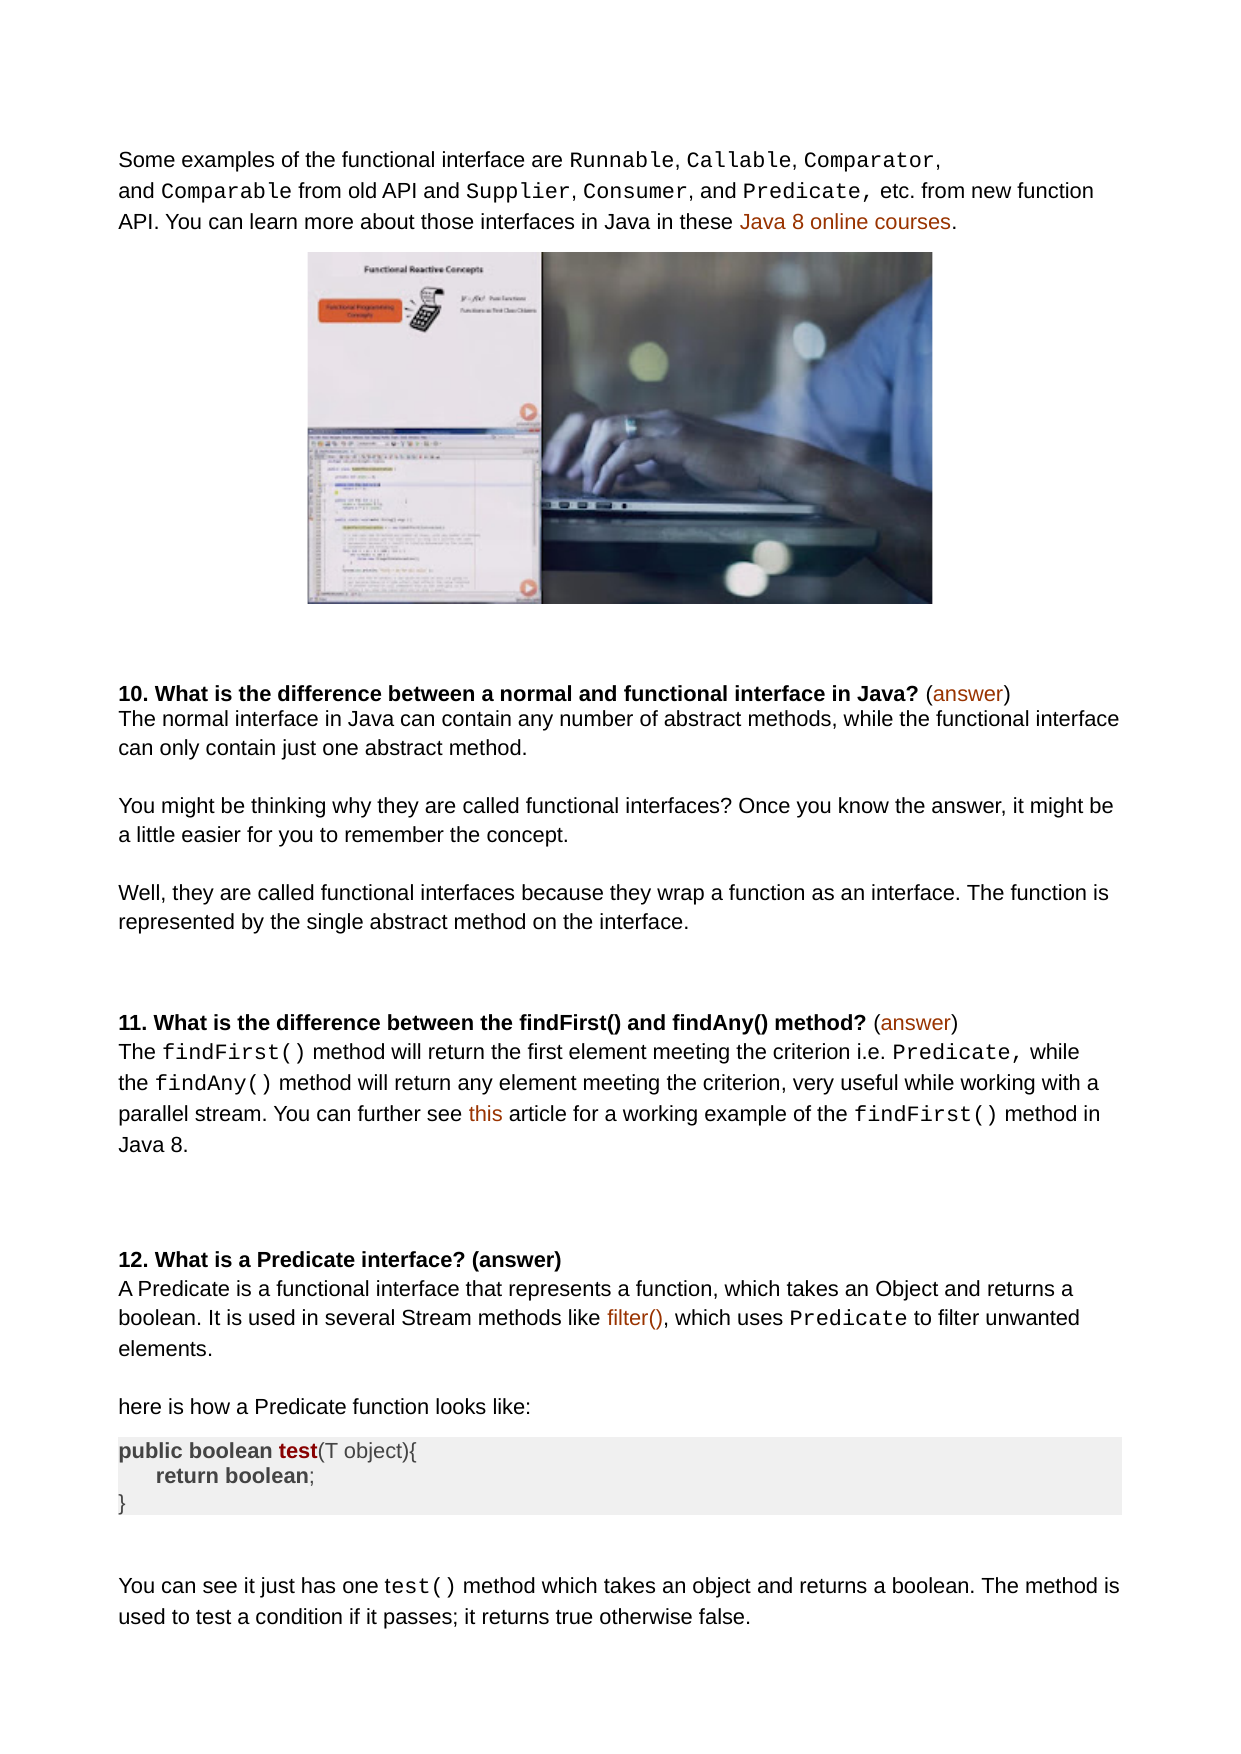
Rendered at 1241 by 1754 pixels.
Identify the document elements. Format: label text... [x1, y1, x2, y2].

text } [118, 1489, 1122, 1515]
text Some examples of the functional interface are Runnable, Callable, Comparator, and Comparable from old API and Supplier, Consumer, and Predicate, etc. from new function API. You can learn more about those interfaces in Java in these Java 8 online courses. [118, 118, 1122, 234]
text return boolean; [118, 1463, 1122, 1489]
text The findFirst() method will return the first element meeting the criterion i.e. Predicate, while the findAny() method will return any element meeting the criterion, very useful while working with a parallel stream. You can further see this article for a working example of the findFirst() method in Java 8. 12. What is a Predicate interface? (answer) [118, 1039, 1122, 1272]
text 11. What is the difference between the findFirst() and findAny() method? (answer) [118, 1010, 1122, 1035]
text You can see it just has one test() method which takes an object and returns a boolean. The method is used to test a condition if it passes; it returns true otherwise false. [118, 1544, 1122, 1629]
picture [307, 252, 933, 604]
text The normal interface in Java can contain any number of abstract methods, while the functional interface can only contain just one abstract method. You might be thinking why they are called functional interfaces? Once you know the answer, it might be a little easier for you to remember the concept. Well, they are called functional interfaces because they wrap a function as an interface. The function is represented by the single abstract method on the interface. [118, 706, 1122, 992]
subtitle 10. What is the difference between a normal and functional interface in Java? (answer) [118, 681, 1122, 706]
text public boolean test(T object){ [118, 1437, 1122, 1463]
text A Predicate is a functional interface that represents a function, which takes an Object and returns a boolean. It is used in several Stream methods like filter(), which uses Predicate to filter unwanted elements. here is how a Predicate function looks like: [118, 1276, 1122, 1419]
